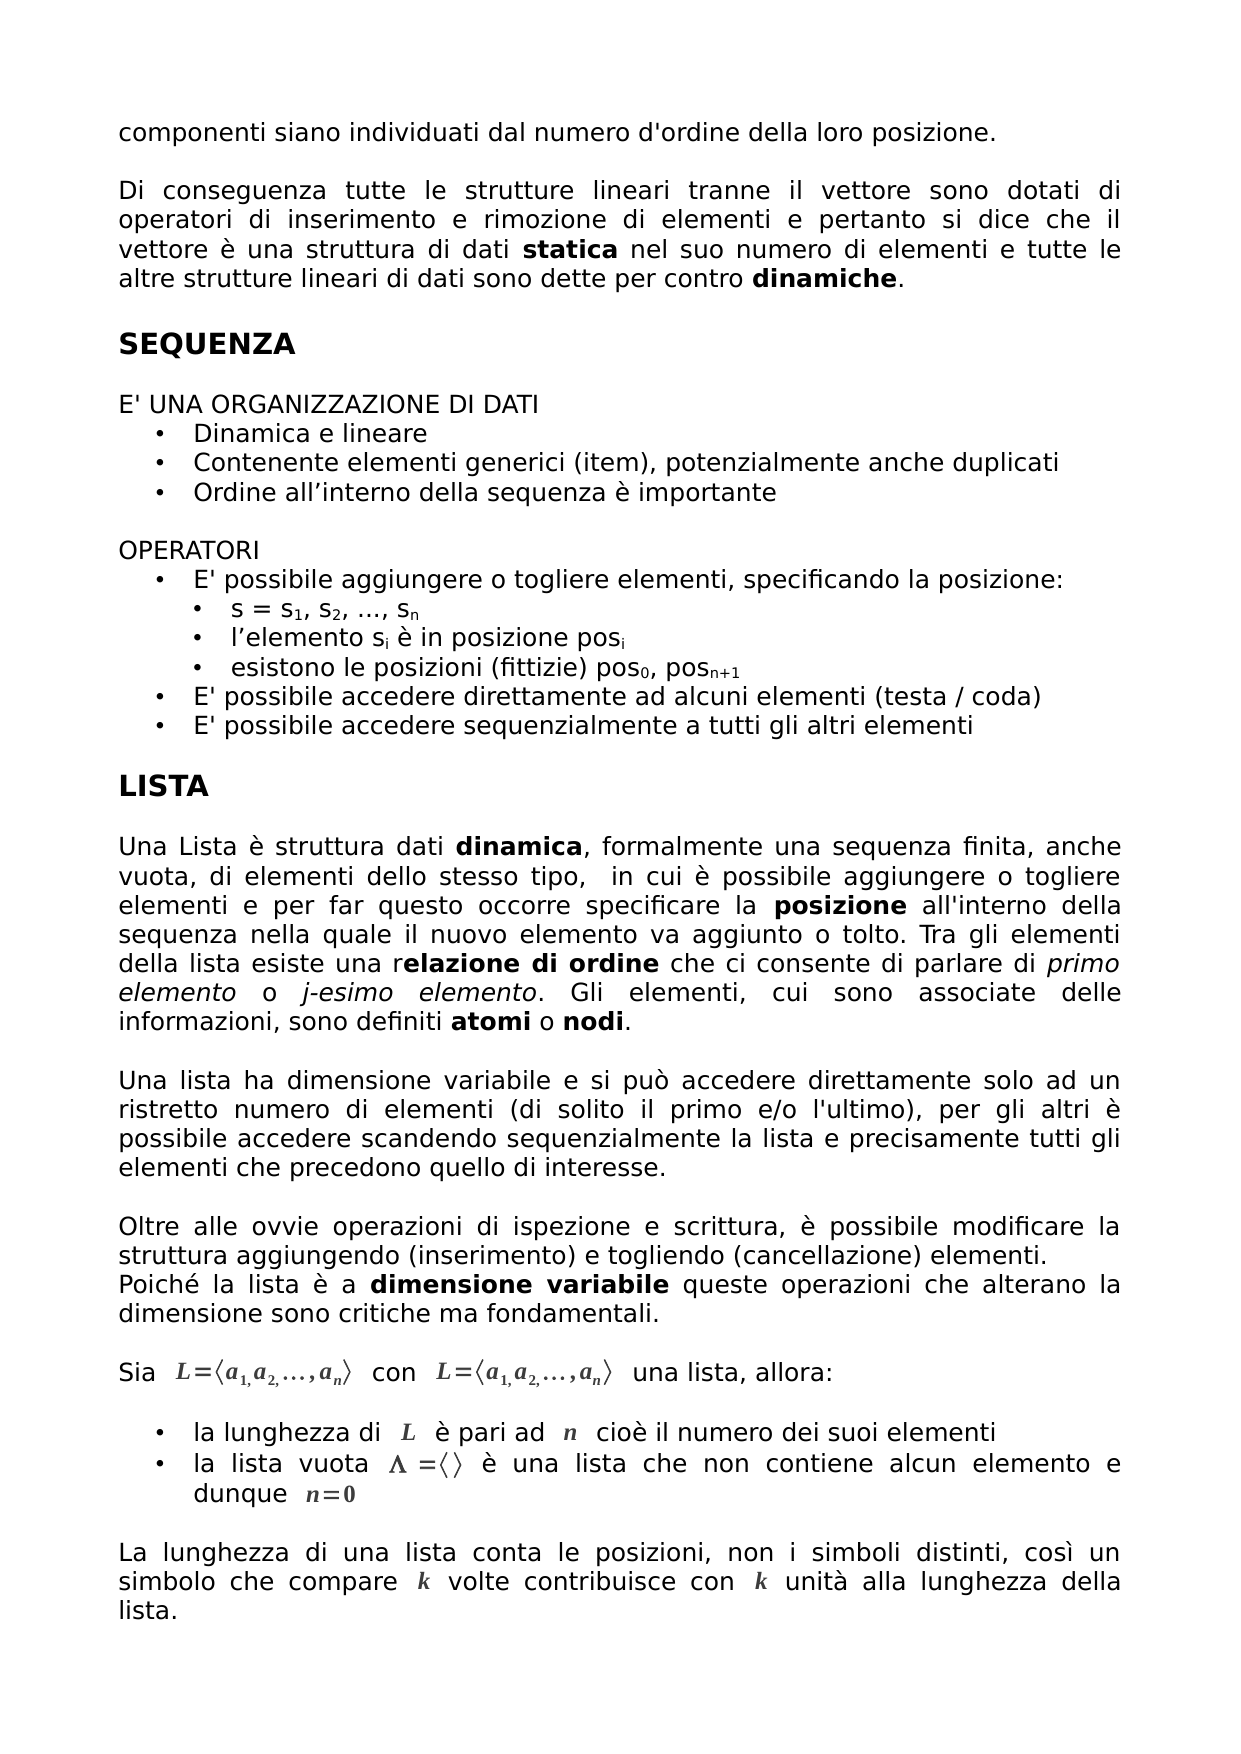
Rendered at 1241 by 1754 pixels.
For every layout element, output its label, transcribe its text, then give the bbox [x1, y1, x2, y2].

text E' UNA ORGANIZZAZIONE DI DATI [118, 390, 1122, 419]
list Dinamica e lineare [156, 419, 1122, 448]
list la lunghezza diè pari adcioè il numero dei suoi elementi [156, 1418, 1122, 1447]
text OPERATORI [118, 536, 1122, 565]
text componenti siano individuati dal numero d'ordine della loro posizione. [118, 118, 1122, 147]
list esistono le posizioni (fittizie) pos0, posn+1 [193, 653, 1122, 682]
list E' possibile accedere direttamente ad alcuni elementi (testa / coda) [156, 682, 1122, 711]
text LISTA [118, 769, 1122, 803]
text Oltre alle ovvie operazioni di ispezione e scrittura, è possibile modificare la struttura aggiungendo (inserimento) e togliendo (cancellazione) elementi. [118, 1212, 1122, 1270]
list s = s1, s2, ..., sn [193, 594, 1122, 623]
text SEQUENZA [118, 327, 1122, 361]
list E' possibile accedere sequenzialmente a tutti gli altri elementi [156, 711, 1122, 740]
text Una Lista è struttura dati dinamica, formalmente una sequenza finita, anche vuota, di elementi dello stesso tipo, in cui è possibile aggiungere o togliere elementi e per far questo occorre specificare la posizione all'interno della sequenza nella quale il nuovo elemento va aggiunto o tolto. Tra gli elementi della lista esiste una relazione di ordine che ci consente di parlare di primo elemento o j-esimo elemento. Gli elementi, cui sono associate delle informazioni, sono definiti atomi o nodi. [118, 832, 1122, 1037]
list Ordine all’interno della sequenza è importante [156, 478, 1122, 507]
text Poiché la lista è a dimensione variabile queste operazioni che alterano la dimensione sono critiche ma fondamentali. [118, 1270, 1122, 1328]
list la lista vuotaè una lista che non contiene alcun elemento e dunque [156, 1447, 1122, 1509]
list Contenente elementi generici (item), potenzialmente anche duplicati [156, 448, 1122, 478]
text La lunghezza di una lista conta le posizioni, non i simboli distinti, così un simbolo che comparevolte contribuisce conunità alla lunghezza della lista. [118, 1538, 1122, 1626]
text Siaconuna lista, allora: [118, 1357, 1122, 1389]
list l’elemento si è in posizione posi [193, 623, 1122, 653]
text Di conseguenza tutte le strutture lineari tranne il vettore sono dotati di operatori di inserimento e rimozione di elementi e pertanto si dice che il vettore è una struttura di dati statica nel suo numero di elementi e tutte le altre strutture lineari di dati sono dette per contro dinamiche. [118, 176, 1122, 293]
text Una lista ha dimensione variabile e si può accedere direttamente solo ad un ristretto numero di elementi (di solito il primo e/o l'ultimo), per gli altri è possibile accedere scandendo sequenzialmente la lista e precisamente tutti gli elementi che precedono quello di interesse. [118, 1066, 1122, 1182]
list E' possibile aggiungere o togliere elementi, specificando la posizione: [156, 565, 1122, 594]
